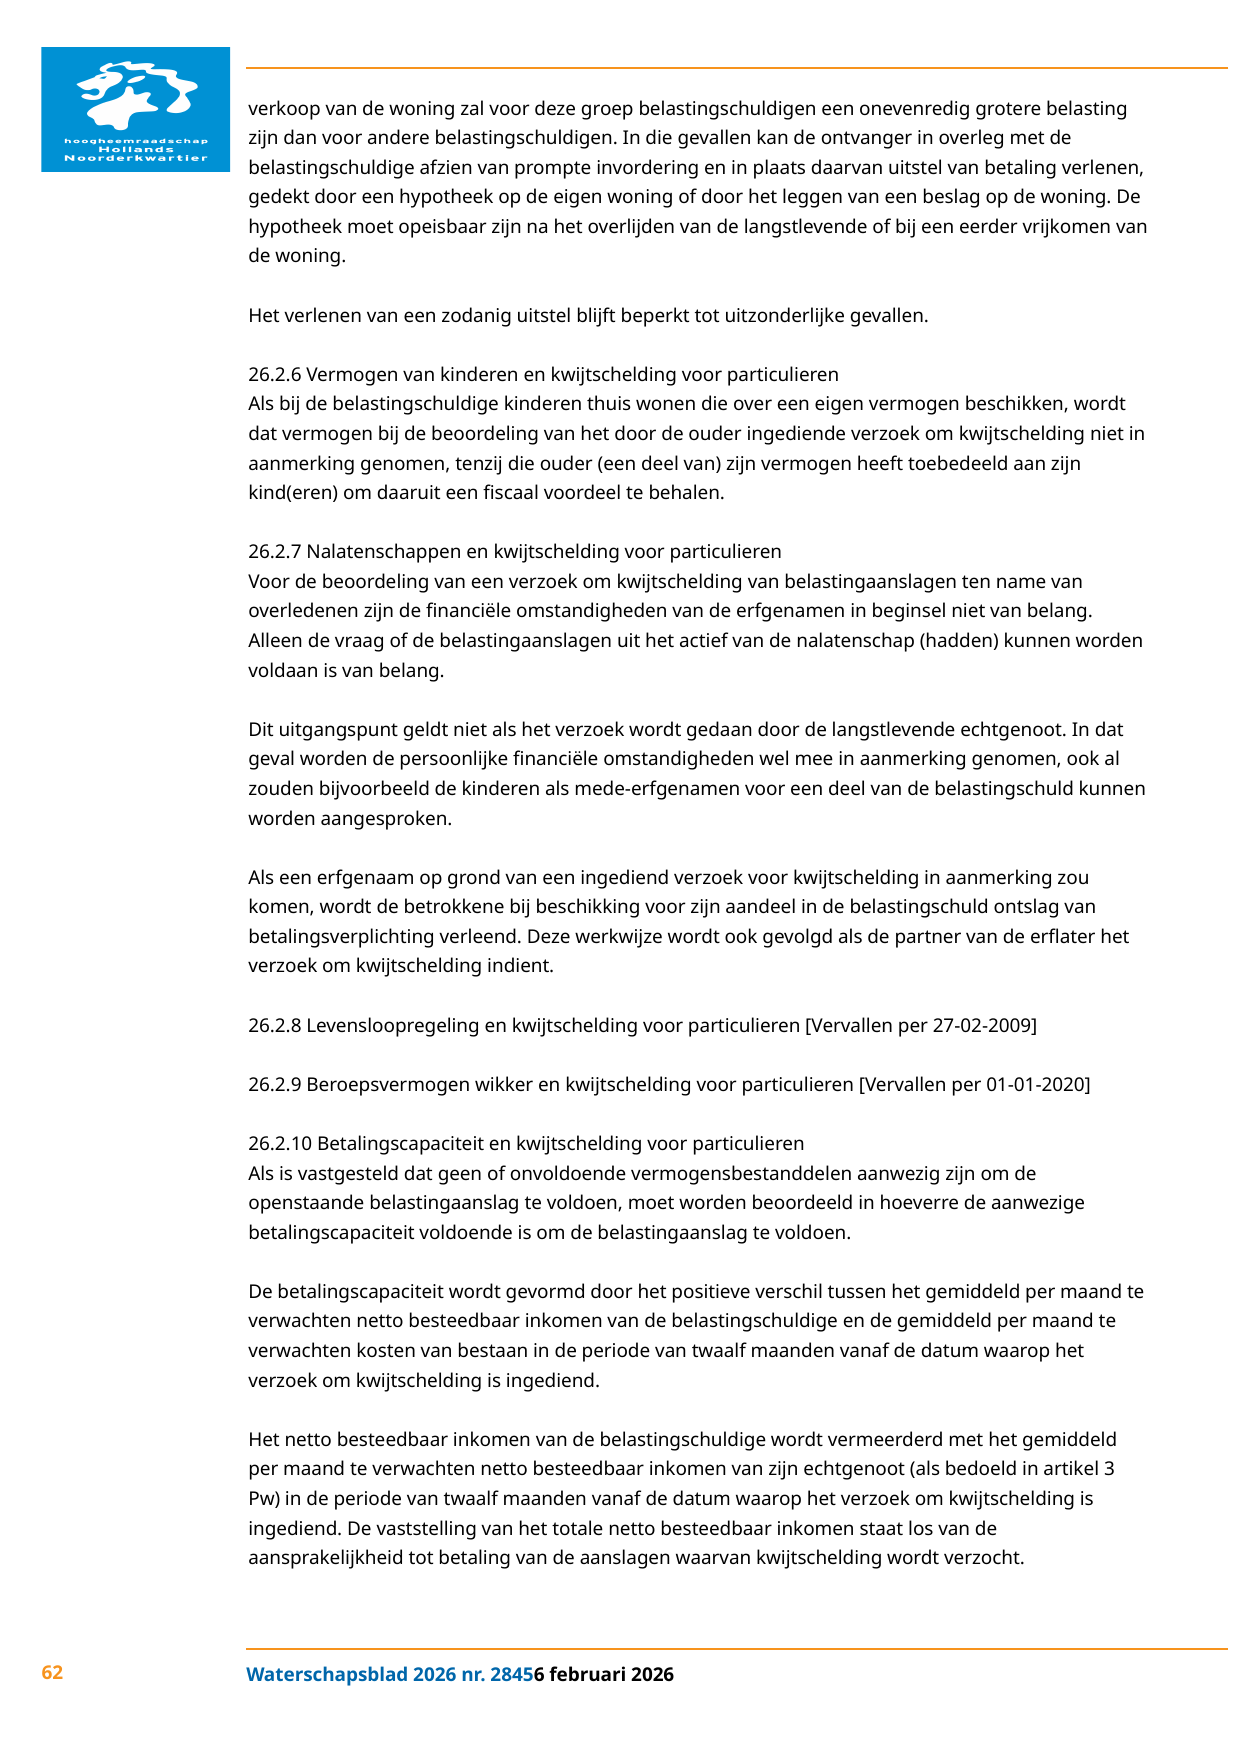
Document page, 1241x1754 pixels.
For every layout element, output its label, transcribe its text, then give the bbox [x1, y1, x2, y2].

picture [88, 87, 157, 130]
text 26.2.6 Vermogen van kinderen en kwijtschelding voor particulieren [248, 361, 1152, 387]
text Als bij de belastingschuldige kinderen thuis wonen die over een eigen vermogen beschikken, wordt dat vermogen bij de beoordeling van het door de ouder ingediende verzoek om kwijtschelding niet in aanmerking genomen, tenzij die ouder (een deel van) zijn vermogen heeft toebedeeld aan zijn kind(eren) om daaruit een fiscaal voordeel te behalen. [248, 391, 1152, 505]
text De betalingscapaciteit wordt gevormd door het positieve verschil tussen het gemiddeld per maand te verwachten netto besteedbaar inkomen van de belastingschuldige en de gemiddeld per maand te verwachten kosten van bestaan in de periode van twaalf maanden vanaf de datum waarop het verzoek om kwijtschelding is ingediend. [248, 1278, 1152, 1393]
text 26.2.9 Beroepsvermogen wikker en kwijtschelding voor particulieren [Vervallen per 01-01-2020] [248, 1071, 1152, 1097]
picture [78, 64, 122, 99]
text Als is vastgesteld dat geen of onvoldoende vermogensbestanddelen aanwezig zijn om de openstaande belastingaanslag te voldoen, moet worden beoordeeld in hoeverre de aanwezige betalingscapaciteit voldoende is om de belastingaanslag te voldoen. [248, 1160, 1152, 1245]
text 26.2.8 Levensloopregeling en kwijtschelding voor particulieren [Vervallen per 27-02-2009] [248, 1012, 1152, 1038]
picture [118, 62, 197, 112]
picture [129, 76, 144, 82]
text verkoop van de woning zal voor deze groep belastingschuldigen een onevenredig grotere belasting zijn dan voor andere belastingschuldigen. In die gevallen kan de ontvanger in overleg met de belastingschuldige afzien van prompte invordering en in plaats daarvan uitstel van betaling verlenen, gedekt door een hypotheek op de eigen woning of door het leggen van een beslag op de woning. De hypotheek moet opeisbaar zijn na het overlijden van de langstlevende of bij een eerder vrijkomen van de woning. [248, 95, 1152, 268]
text Als een erfgenaam op grond van een ingediend verzoek voor kwijtschelding in aanmerking zou komen, wordt de betrokkene bij beschikking voor zijn aandeel in de belastingschuld ontslag van betalingsverplichting verleend. Deze werkwijze wordt ook gevolgd als de partner van de erflater het verzoek om kwijtschelding indient. [248, 864, 1152, 978]
text 26.2.7 Nalatenschappen en kwijtschelding voor particulieren [248, 538, 1152, 564]
text 26.2.10 Betalingscapaciteit en kwijtschelding voor particulieren [248, 1130, 1152, 1156]
text Het verlenen van een zodanig uitstel blijft beperkt tot uitzonderlijke gevallen. [248, 302, 1152, 328]
text Het netto besteedbaar inkomen van de belastingschuldige wordt vermeerderd met het gemiddeld per maand te verwachten netto besteedbaar inkomen van zijn echtgenoot (als bedoeld in artikel 3 Pw) in de periode van twaalf maanden vanaf de datum waarop het verzoek om kwijtschelding is ingediend. De vaststelling van het totale netto besteedbaar inkomen staat los van de aansprakelijkheid tot betaling van de aanslagen waarvan kwijtschelding wordt verzocht. [248, 1426, 1152, 1570]
text Voor de beoordeling van een verzoek om kwijtschelding van belastingaanslagen ten name van overledenen zijn de financiële omstandigheden van de erfgenamen in beginsel niet van belang. Alleen de vraag of de belastingaanslagen uit het actief van de nalatenschap (hadden) kunnen worden voldaan is van belang. [248, 568, 1152, 683]
text Dit uitgangspunt geldt niet als het verzoek wordt gedaan door de langstlevende echtgenoot. In dat geval worden de persoonlijke financiële omstandigheden wel mee in aanmerking genomen, ook al zouden bijvoorbeeld de kinderen als mede-erfgenamen voor een deel van de belastingschuld kunnen worden aangesproken. [248, 716, 1152, 831]
